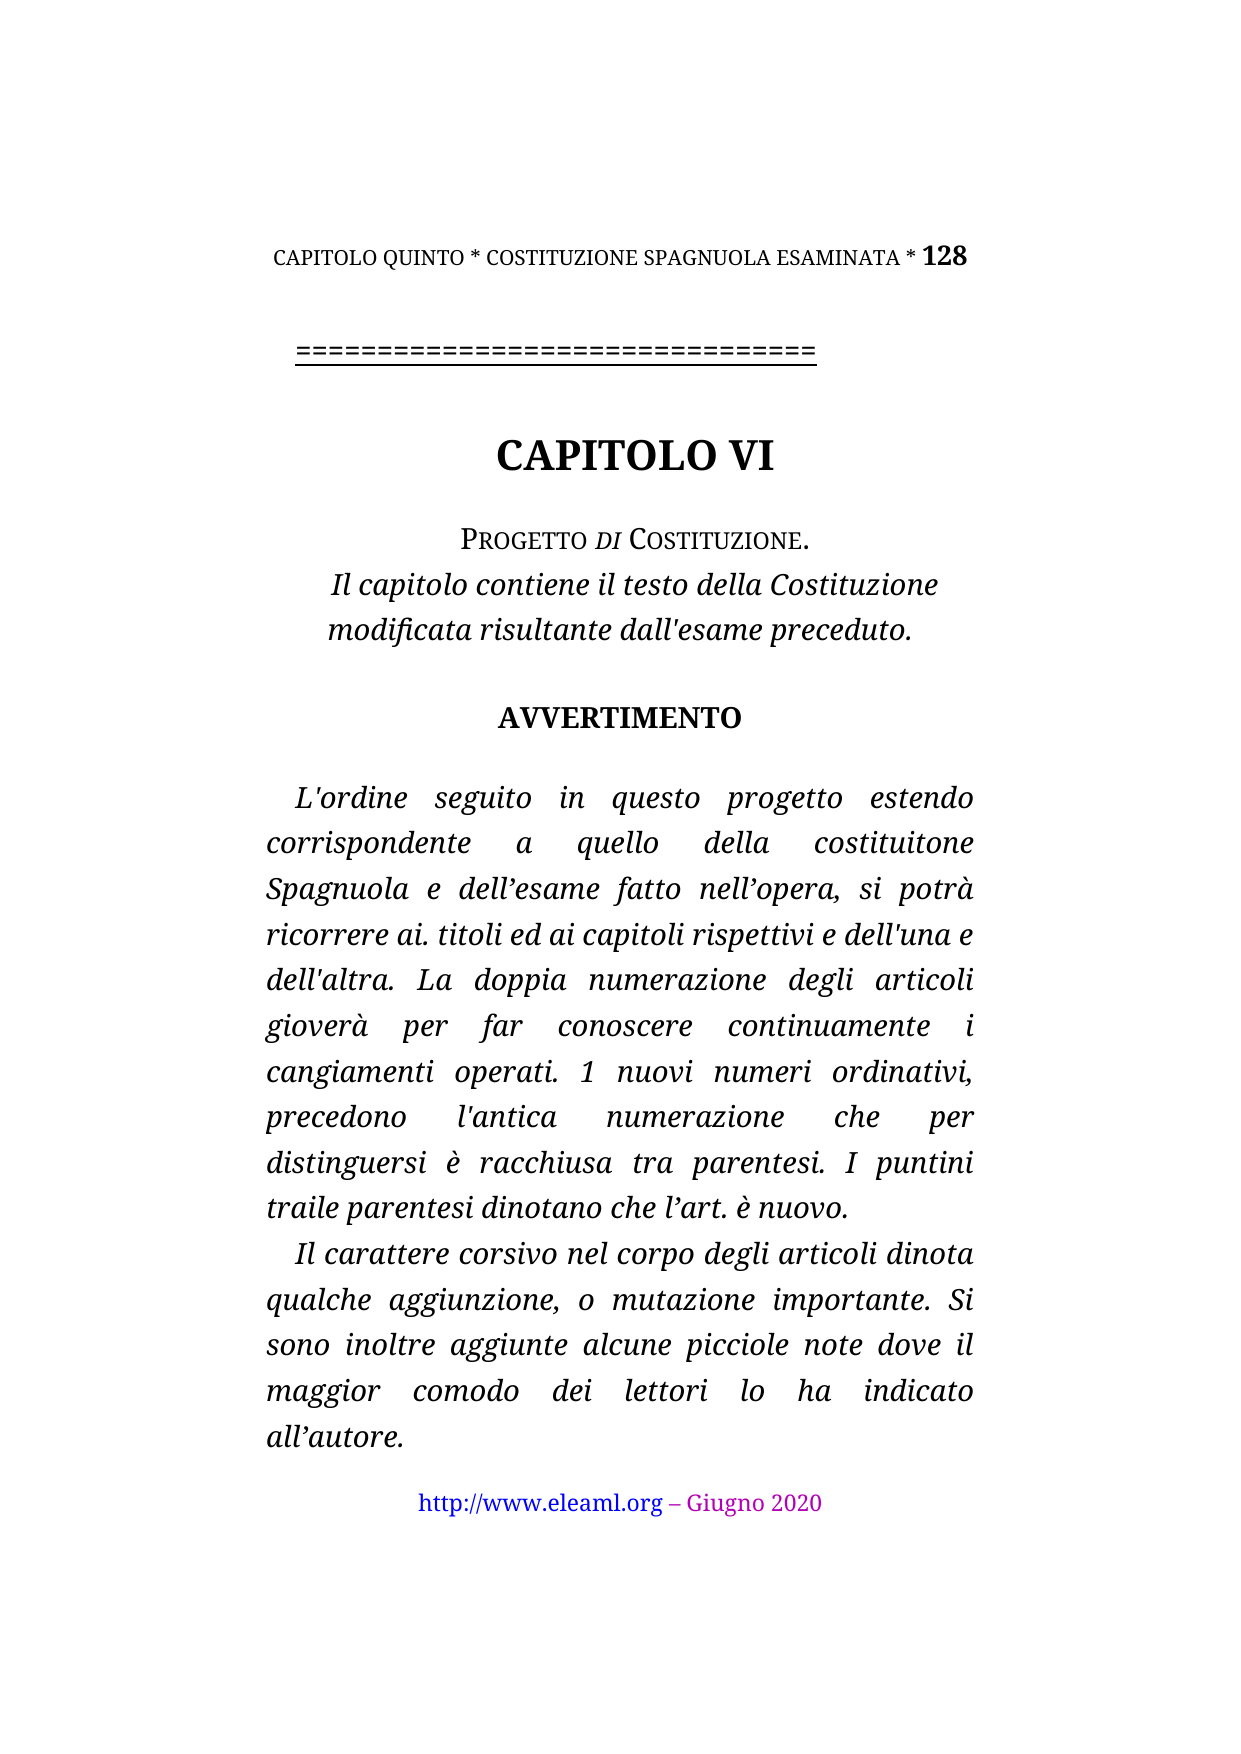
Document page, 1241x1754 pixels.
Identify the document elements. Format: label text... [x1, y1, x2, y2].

text ================================ [266, 330, 974, 370]
subtitle AVVERTIMENTO [266, 697, 974, 737]
text Il carattere corsivo nel corpo degli articoli dinota qualche aggiunzione, o mutazione importante. Si sono inoltre aggiunte alcune picciole note dove il maggior comodo dei lettori lo ha indicato all’autore. [266, 1233, 974, 1456]
text Progetto di Costituzione. [266, 518, 974, 558]
text Il capitolo contiene il testo della Costituzione modificata risultante dall'esame preceduto. [266, 564, 974, 649]
subtitle CAPITOLO VI [266, 425, 974, 482]
text L'ordine seguito in questo progetto estendo corrispondente a quello della costituitone Spagnuola e dell’esame fatto nell’opera, si potrà ricorrere ai. titoli ed ai capitoli rispettivi e dell'una e dell'altra. La doppia numerazione degli articoli gioverà per far conoscere continuamente i cangiamenti operati. 1 nuovi numeri ordinativi, precedono l'antica numerazione che per distinguersi è racchiusa tra parentesi. I puntini traile parentesi dinotano che l’art. è nuovo. [266, 777, 974, 1227]
